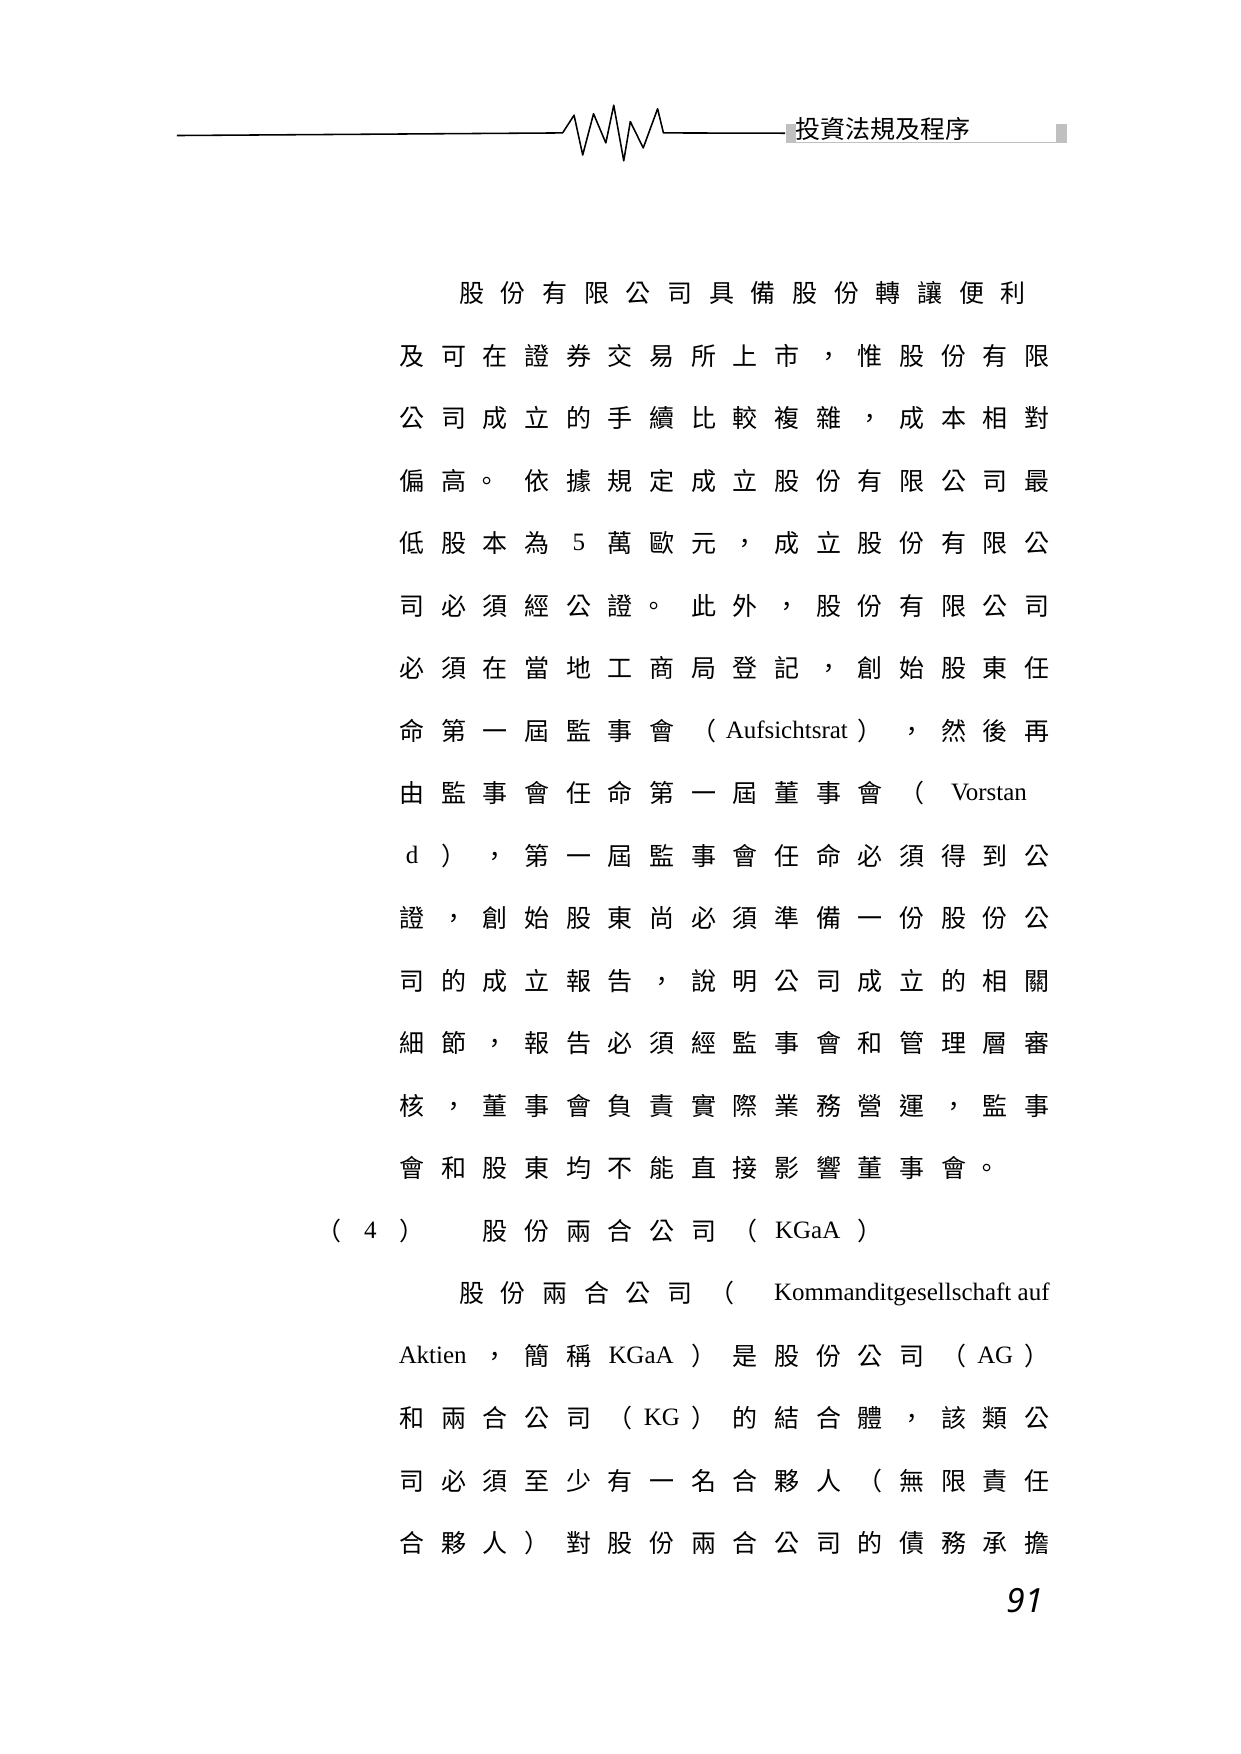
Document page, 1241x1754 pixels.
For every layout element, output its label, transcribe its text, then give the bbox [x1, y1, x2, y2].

text （4） 股份兩合公司（KGaA） [306, 1188, 1058, 1250]
text 股份兩合公司（Kommanditgesellschaft auf Aktien，簡稱KGaA）是股份公司（AG）和兩合公司（KG）的結合體，該類公司必須至少有一名合夥人（無限責任合夥人）對股份兩合公司的債務承擔 [306, 1250, 1058, 1563]
text 股份有限公司具備股份轉讓便利及可在證券交易所上市，惟股份有限公司成立的手續比較複雜，成本相對偏高。依據規定成立股份有限公司最低股本為5萬歐元，成立股份有限公司必須經公證。此外，股份有限公司必須在當地工商局登記，創始股東任命第一屆監事會（Aufsichtsrat），然後再由監事會任命第一屆董事會（Vorstand），第一屆監事會任命必須得到公證，創始股東尚必須準備一份股份公司的成立報告，說明公司成立的相關細節，報告必須經監事會和管理層審核，董事會負責實際業務營運，監事會和股東均不能直接影響董事會。 [306, 250, 1058, 1188]
